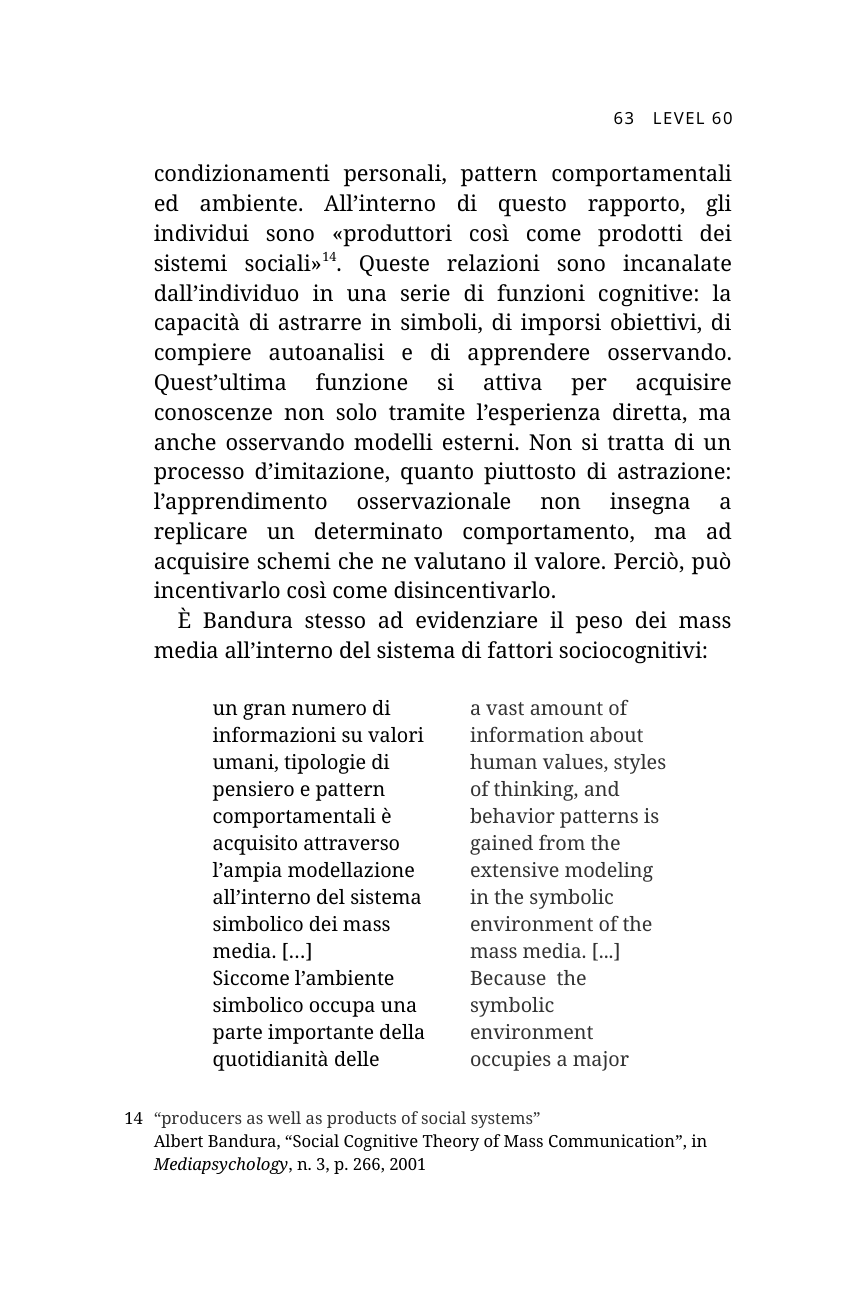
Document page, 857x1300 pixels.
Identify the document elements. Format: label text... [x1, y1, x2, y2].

text condizionamenti personali, pattern comportamentali ed ambiente. All’interno di questo rapporto, gli individui sono «produttori così come prodotti dei sistemi sociali». Queste relazioni sono incanalate dall’individuo in una serie di funzioni cognitive: la capacità di astrarre in simboli, di imporsi obiettivi, di compiere autoanalisi e di apprendere osservando. Quest’ultima funzione si attiva per acquisire conoscenze non solo tramite l’esperienza diretta, ma anche osservando modelli esterni. Non si tratta di un processo d’imitazione, quanto piuttosto di astrazione: l’apprendimento osservazionale non insegna a replicare un determinato comportamento, ma ad acquisire schemi che ne valutano il valore. Perciò, può incentivarlo così come disincentivarlo. [153, 158, 732, 605]
text “producers as well as products of social systems” [124, 1107, 732, 1130]
table_header a vast amount of information about human values, styles of thinking, and behavior patterns is gained from the extensive modeling in the symbolic environment of the mass media. [...] Because the symbolic environment occupies a major [452, 665, 679, 1078]
text Albert Bandura, “Social Cognitive Theory of Mass Communication”, in Mediapsychology, n. 3, p. 266, 2001 [124, 1130, 732, 1175]
text È Bandura stesso ad evidenziare il peso dei mass media all’interno del sistema di fattori sociocognitivi: [153, 605, 732, 665]
table_header un gran numero di informazioni su valori umani, tipologie di pensiero e pattern comportamentali è acquisito attraverso l’ampia modellazione all’interno del sistema simbolico dei mass media. […] Siccome l’ambiente simbolico occupa una parte importante della quotidianità delle [207, 665, 452, 1078]
